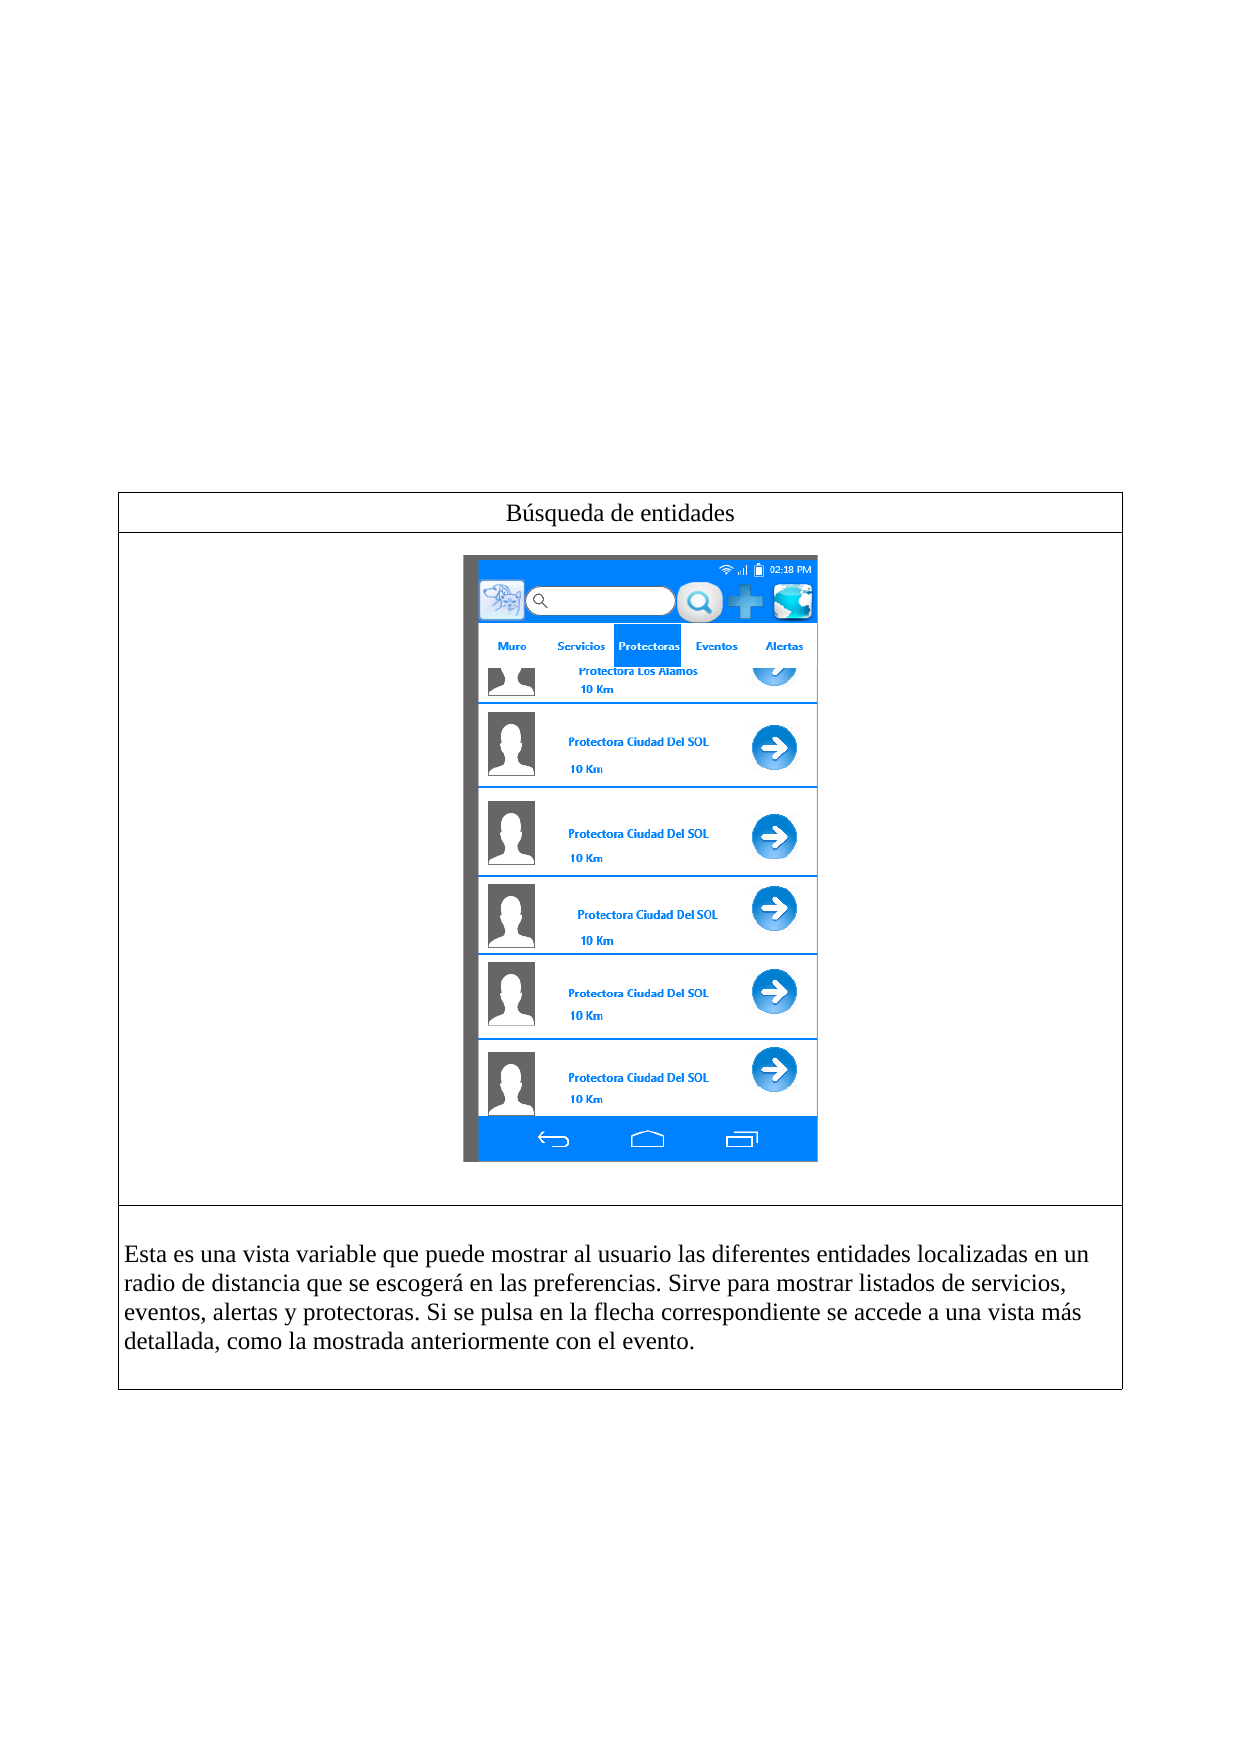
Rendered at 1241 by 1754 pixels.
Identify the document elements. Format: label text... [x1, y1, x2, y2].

table_header Búsqueda de entidades [119, 493, 1122, 532]
picture [463, 555, 818, 1162]
table_cell Esta es una vista variable que puede mostrar al usuario las diferentes entidades localizadas en un radio de distancia que se escogerá en las preferencias. Sirve para mostrar listados de servicios, eventos, alertas y protectoras. Si se pulsa en la flecha correspondiente se accede a una vista más detallada, como la mostrada anteriormente con el evento. [119, 1206, 1122, 1389]
table_cell [119, 533, 1122, 1205]
